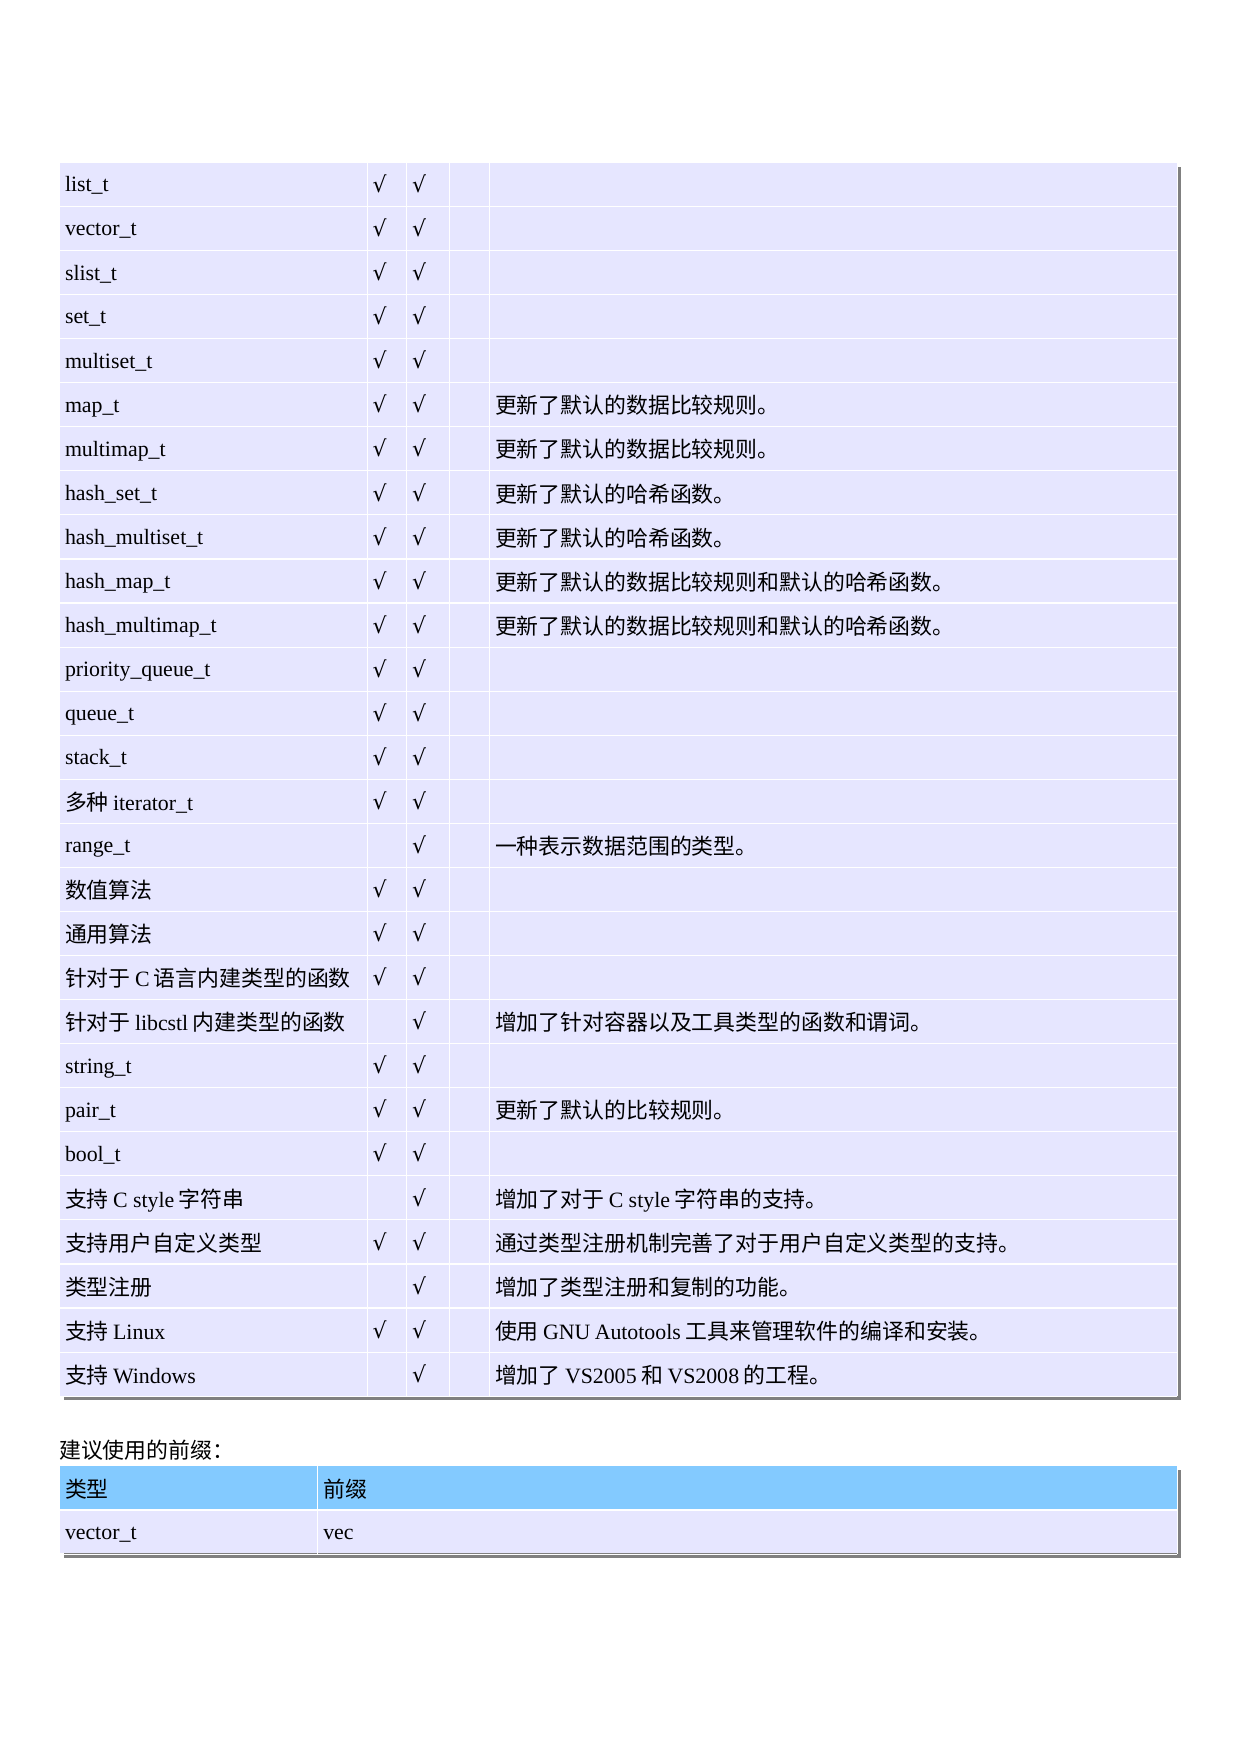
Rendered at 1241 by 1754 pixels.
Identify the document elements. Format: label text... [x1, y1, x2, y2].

table_cell √ [407, 163, 449, 206]
table_cell hash_set_t [60, 471, 367, 514]
table_cell [450, 780, 489, 823]
table_cell [490, 163, 1177, 206]
table_cell [450, 251, 489, 294]
table_cell √ [407, 956, 449, 999]
table_cell 通用算法 [60, 912, 367, 955]
table_cell √ [407, 780, 449, 823]
table_cell 更新了默认的哈希函数。 [490, 471, 1177, 514]
table_cell √ [368, 692, 406, 735]
table_cell 增加了类型注册和复制的功能。 [490, 1265, 1177, 1307]
table_cell 更新了默认的数据比较规则和默认的哈希函数。 [490, 604, 1177, 647]
table_cell √ [407, 824, 449, 867]
table_cell √ [407, 251, 449, 294]
table_cell √ [407, 736, 449, 779]
table_cell √ [407, 1132, 449, 1175]
table_cell vector_t [60, 1511, 317, 1553]
table_cell [450, 427, 489, 470]
table_cell [490, 956, 1177, 999]
table_cell list_t [60, 163, 367, 206]
table_cell [450, 295, 489, 338]
table_cell 支持C style字符串 [60, 1176, 367, 1219]
table_cell [490, 295, 1177, 338]
table_cell √ [368, 1220, 406, 1263]
table_cell √ [368, 383, 406, 426]
table_cell [450, 956, 489, 999]
table_cell set_t [60, 295, 367, 338]
table_cell [450, 736, 489, 779]
table_cell √ [368, 1132, 406, 1175]
table_cell 增加了对于C style字符串的支持。 [490, 1176, 1177, 1219]
table_cell 支持用户自定义类型 [60, 1220, 367, 1263]
table_cell pair_t [60, 1088, 367, 1131]
table_cell 支持Windows [60, 1353, 367, 1396]
table_cell 更新了默认的数据比较规则。 [490, 427, 1177, 470]
table_cell 增加了针对容器以及工具类型的函数和谓词。 [490, 1000, 1177, 1043]
table_cell 类型注册 [60, 1265, 367, 1307]
table_cell multimap_t [60, 427, 367, 470]
table_cell √ [368, 339, 406, 382]
table_cell √ [368, 780, 406, 823]
table_cell √ [407, 427, 449, 470]
table_cell [450, 383, 489, 426]
table_cell √ [368, 251, 406, 294]
table_cell [368, 1353, 406, 1396]
table_cell √ [407, 1088, 449, 1131]
table_cell [450, 868, 489, 911]
table_cell 一种表示数据范围的类型。 [490, 824, 1177, 867]
table_cell [490, 648, 1177, 691]
table_cell [450, 515, 489, 558]
table_cell 更新了默认的数据比较规则和默认的哈希函数。 [490, 560, 1177, 602]
table_cell [490, 736, 1177, 779]
table_cell √ [407, 1265, 449, 1307]
table_cell [450, 560, 489, 602]
table_cell [450, 1044, 489, 1087]
table_cell [450, 471, 489, 514]
table_cell 支持Linux [60, 1309, 367, 1352]
table_cell string_t [60, 1044, 367, 1087]
table_cell √ [407, 912, 449, 955]
table_cell √ [368, 604, 406, 647]
table_cell slist_t [60, 251, 367, 294]
table_cell bool_t [60, 1132, 367, 1175]
table_header 类型 [60, 1466, 317, 1509]
table_cell [450, 1088, 489, 1131]
table_cell multiset_t [60, 339, 367, 382]
table_cell [450, 1132, 489, 1175]
table_cell √ [407, 515, 449, 558]
table_cell √ [368, 736, 406, 779]
table_cell [450, 824, 489, 867]
table_cell √ [407, 1353, 449, 1396]
table_cell √ [368, 515, 406, 558]
table_cell [450, 1265, 489, 1307]
table_cell [490, 1044, 1177, 1087]
table_cell √ [407, 1176, 449, 1219]
table_cell [450, 1309, 489, 1352]
table_cell √ [368, 648, 406, 691]
table_cell [490, 207, 1177, 250]
table_cell √ [368, 163, 406, 206]
table_cell hash_multimap_t [60, 604, 367, 647]
table_cell √ [407, 1220, 449, 1263]
table_cell 使用GNU Autotools工具来管理软件的编译和安装。 [490, 1309, 1177, 1352]
table_cell √ [407, 604, 449, 647]
table_cell 针对于C语言内建类型的函数 [60, 956, 367, 999]
table_cell √ [407, 868, 449, 911]
table_cell √ [368, 912, 406, 955]
table_cell [368, 1265, 406, 1307]
table_cell √ [407, 1309, 449, 1352]
table_cell [368, 1000, 406, 1043]
table_cell [490, 1132, 1177, 1175]
table_cell √ [407, 339, 449, 382]
table_cell √ [368, 1309, 406, 1352]
table_cell √ [368, 471, 406, 514]
table_cell vec [318, 1511, 1177, 1553]
table_cell √ [368, 207, 406, 250]
table_cell √ [368, 427, 406, 470]
table_cell 针对于libcstl内建类型的函数 [60, 1000, 367, 1043]
table_cell [450, 604, 489, 647]
table_cell 数值算法 [60, 868, 367, 911]
table_cell [450, 1176, 489, 1219]
table_cell 增加了VS2005和VS2008的工程。 [490, 1353, 1177, 1396]
table_cell [450, 163, 489, 206]
table_cell √ [368, 868, 406, 911]
table_cell map_t [60, 383, 367, 426]
table_cell √ [407, 560, 449, 602]
table_cell [450, 339, 489, 382]
table_cell [490, 251, 1177, 294]
table_cell √ [368, 1044, 406, 1087]
table_cell √ [368, 1088, 406, 1131]
table_cell priority_queue_t [60, 648, 367, 691]
table_cell [450, 912, 489, 955]
table_cell [450, 648, 489, 691]
table_cell √ [368, 295, 406, 338]
table_cell √ [368, 560, 406, 602]
table_cell stack_t [60, 736, 367, 779]
table_cell 通过类型注册机制完善了对于用户自定义类型的支持。 [490, 1220, 1177, 1263]
table_cell hash_map_t [60, 560, 367, 602]
table_cell [368, 824, 406, 867]
table_cell [450, 692, 489, 735]
text 建议使用的前缀： [59, 1433, 1181, 1465]
table_cell √ [407, 1000, 449, 1043]
table_cell [490, 339, 1177, 382]
table_cell 更新了默认的比较规则。 [490, 1088, 1177, 1131]
table_cell 更新了默认的哈希函数。 [490, 515, 1177, 558]
table_header 前缀 [318, 1466, 1177, 1509]
table_cell range_t [60, 824, 367, 867]
table_cell 多种iterator_t [60, 780, 367, 823]
table_cell [450, 207, 489, 250]
table_cell √ [407, 295, 449, 338]
table_cell √ [407, 383, 449, 426]
table_cell [490, 692, 1177, 735]
table_cell √ [368, 956, 406, 999]
table_cell √ [407, 692, 449, 735]
table_cell [490, 780, 1177, 823]
table_cell [450, 1220, 489, 1263]
table_cell [490, 912, 1177, 955]
table_cell vector_t [60, 207, 367, 250]
table_cell √ [407, 471, 449, 514]
table_cell [450, 1000, 489, 1043]
table_cell queue_t [60, 692, 367, 735]
table_cell hash_multiset_t [60, 515, 367, 558]
table_cell [450, 1353, 489, 1396]
table_cell √ [407, 1044, 449, 1087]
table_cell [490, 868, 1177, 911]
table_cell 更新了默认的数据比较规则。 [490, 383, 1177, 426]
table_cell [368, 1176, 406, 1219]
table_cell √ [407, 648, 449, 691]
table_cell √ [407, 207, 449, 250]
